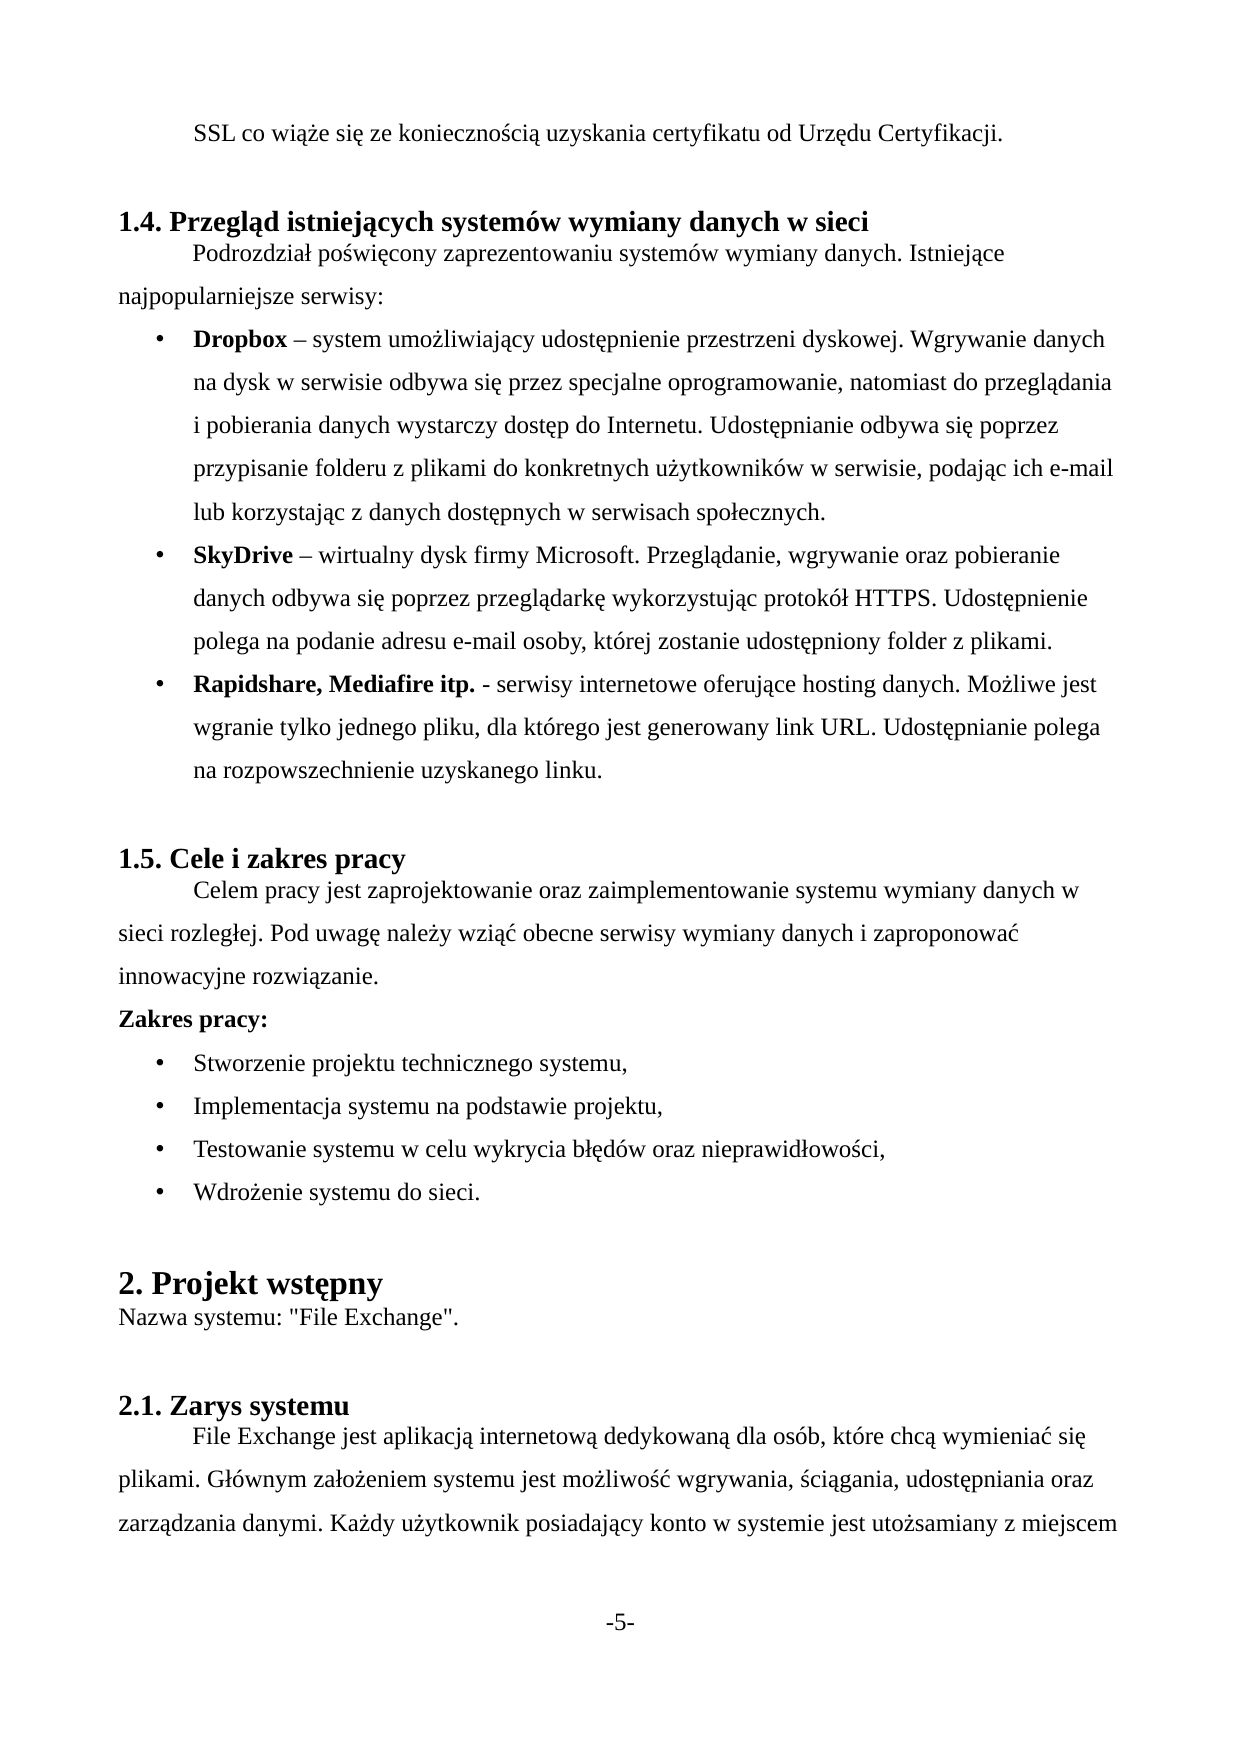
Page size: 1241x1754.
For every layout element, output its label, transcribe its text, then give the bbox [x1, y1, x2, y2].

list Dropbox – system umożliwiający udostępnienie przestrzeni dyskowej. Wgrywanie danych na dysk w serwisie odbywa się przez specjalne oprogramowanie, natomiast do przeglądania i pobierania danych wystarczy dostęp do Internetu. Udostępnianie odbywa się poprzez przypisanie folderu z plikami do konkretnych użytkowników w serwisie, podając ich e-mail lub korzystając z danych dostępnych w serwisach społecznych. [156, 324, 1122, 525]
list Rapidshare, Mediafire itp. - serwisy internetowe oferujące hosting danych. Możliwe jest wgranie tylko jednego pliku, dla którego jest generowany link URL. Udostępnianie polega na rozpowszechnienie uzyskanego linku. [156, 669, 1122, 784]
text Celem pracy jest zaprojektowanie oraz zaimplementowanie systemu wymiany danych w sieci rozległej. Pod uwagę należy wziąć obecne serwisy wymiany danych i zaproponować innowacyjne rozwiązanie. [118, 875, 1122, 990]
text Nazwa systemu: "File Exchange". [118, 1302, 1122, 1330]
list Wdrożenie systemu do sieci. [156, 1177, 1122, 1206]
list Implementacja systemu na podstawie projektu, [156, 1091, 1122, 1119]
list Stworzenie projektu technicznego systemu, [156, 1048, 1122, 1076]
subtitle Projekt wstępny [118, 1263, 1122, 1302]
text Podrozdział poświęcony zaprezentowaniu systemów wymiany danych. Istniejące najpopularniejsze serwisy: [118, 238, 1122, 310]
subtitle Cele i zakres pracy [118, 842, 1122, 875]
subtitle Przegląd istniejących systemów wymiany danych w sieci [118, 204, 1122, 238]
text Zakres pracy: [118, 1004, 1122, 1033]
text File Exchange jest aplikacją internetową dedykowaną dla osób, które chcą wymieniać się plikami. Głównym założeniem systemu jest możliwość wgrywania, ściągania, udostępniania oraz zarządzania danymi. Każdy użytkownik posiadający konto w systemie jest utożsamiany z miejscem [118, 1421, 1122, 1536]
subtitle Zarys systemu [118, 1388, 1122, 1421]
list SkyDrive – wirtualny dysk firmy Microsoft. Przeglądanie, wgrywanie oraz pobieranie danych odbywa się poprzez przeglądarkę wykorzystując protokół HTTPS. Udostępnienie polega na podanie adresu e-mail osoby, której zostanie udostępniony folder z plikami. [156, 540, 1122, 655]
list SSL co wiąże się ze koniecznością uzyskania certyfikatu od Urzędu Certyfikacji. [156, 118, 1122, 147]
list Testowanie systemu w celu wykrycia błędów oraz nieprawidłowości, [156, 1134, 1122, 1163]
